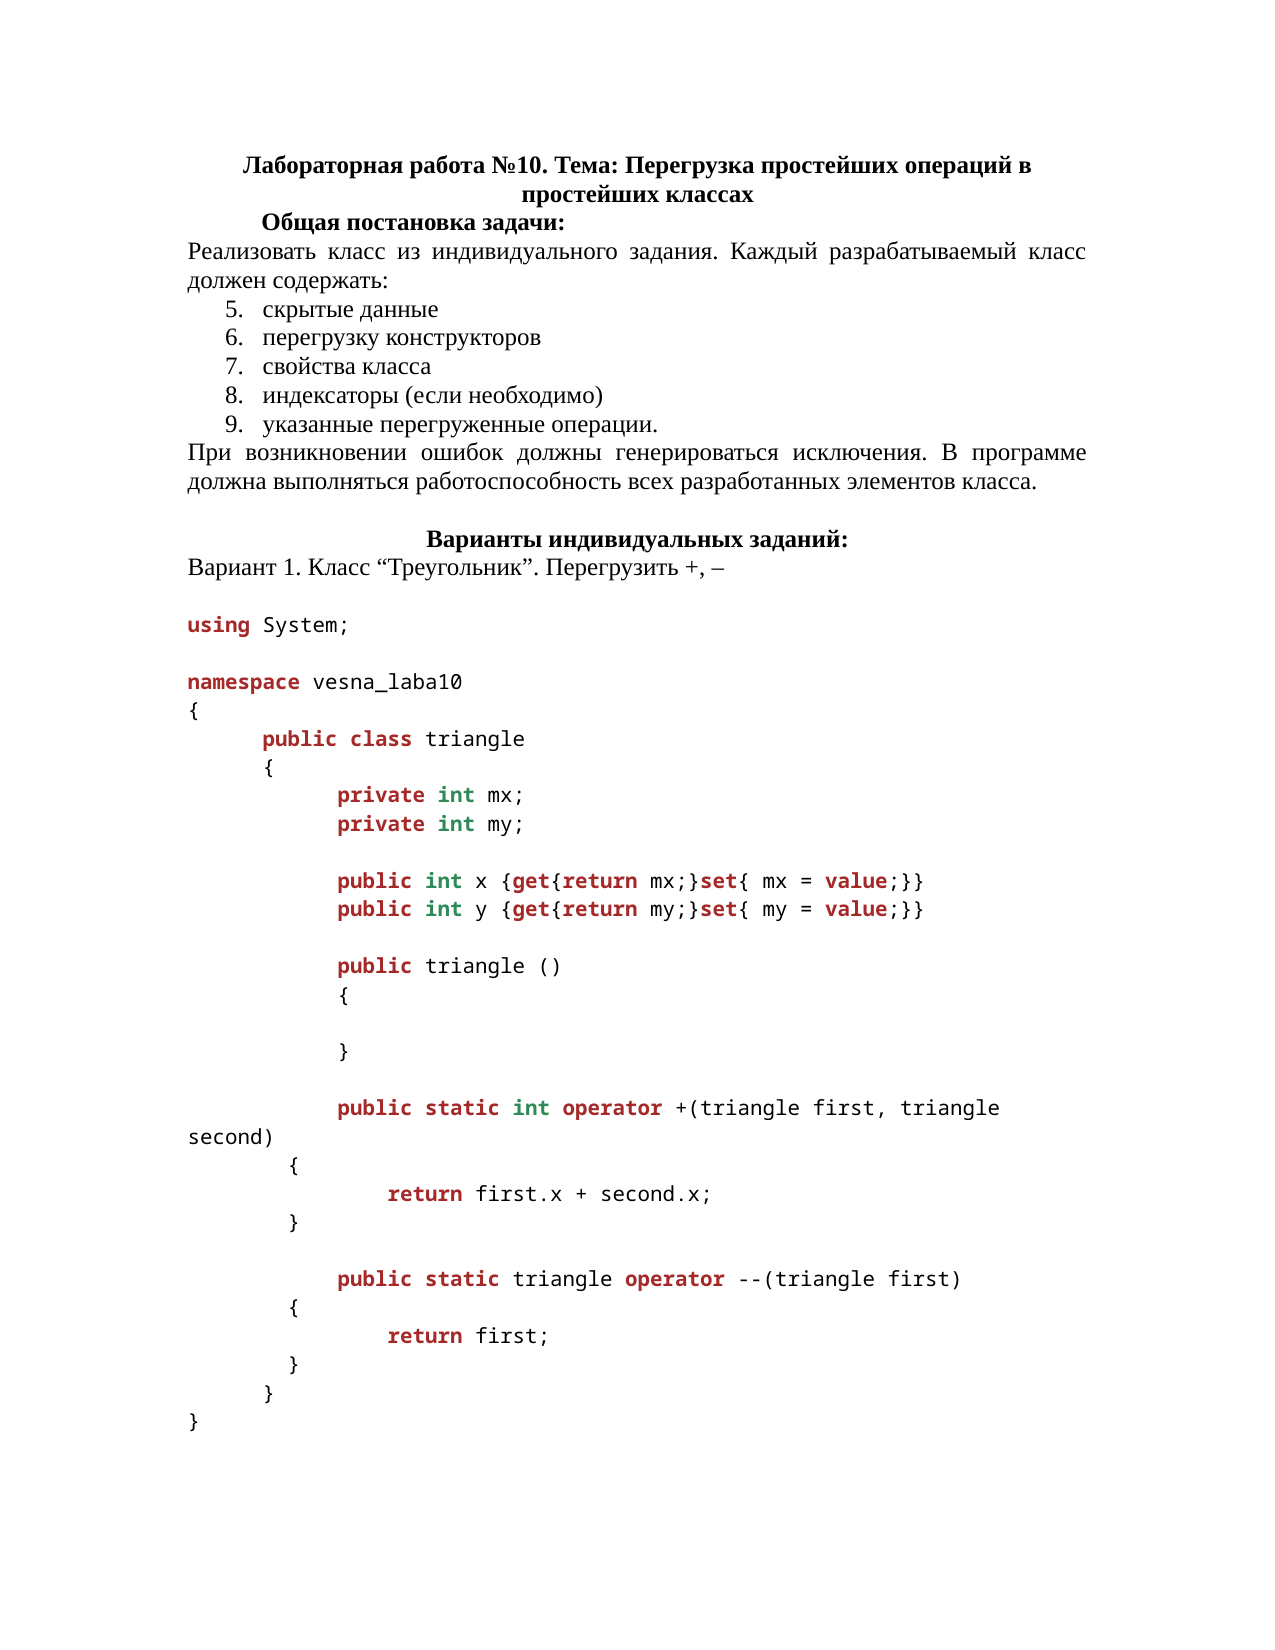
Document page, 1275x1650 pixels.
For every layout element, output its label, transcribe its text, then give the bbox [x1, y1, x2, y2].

text Лабораторная работа №10. Тема: Перегрузка простейших операций в простейших классах [187, 150, 1087, 207]
text Варианты индивидуальных заданий: [187, 524, 1087, 552]
text public static int operator +(triangle first, triangle second) [187, 1093, 1087, 1150]
text return first.x + second.x; [187, 1179, 1087, 1207]
text public class triangle [187, 724, 1087, 752]
text public int y {get{return my;}set{ my = value;}} [187, 894, 1087, 923]
text public static triangle operator --(triangle first) [187, 1264, 1087, 1292]
text } [187, 1207, 1087, 1236]
text private int mx; [187, 781, 1087, 809]
text { [187, 752, 1087, 781]
text При возникновении ошибок должны генерироваться исключения. В программе должна выполняться работоспособность всех разработанных элементов класса. [187, 437, 1087, 495]
text } [187, 1406, 1087, 1435]
list свойства класса [225, 351, 1087, 380]
text return first; [187, 1321, 1087, 1349]
text } [187, 1349, 1087, 1378]
text namespace vesna_laba10 [187, 667, 1087, 695]
text public int x {get{return mx;}set{ mx = value;}} [187, 866, 1087, 894]
text { [187, 980, 1087, 1008]
list скрытые данные [225, 294, 1087, 322]
text Вариант 1. Класс “Треугольник”. Перегрузить +, – [187, 552, 1087, 581]
text { [187, 1292, 1087, 1321]
list индексаторы (если необходимо) [225, 380, 1087, 409]
text private int my; [187, 809, 1087, 837]
list перегрузку конструкторов [225, 322, 1087, 351]
text Реализовать класс из индивидуального задания. Каждый разрабатываемый класс должен содержать: [187, 236, 1087, 294]
text using System; [187, 610, 1087, 638]
text Общая постановка задачи: [187, 207, 1087, 236]
text public triangle () [187, 951, 1087, 980]
text } [187, 1378, 1087, 1406]
text { [187, 695, 1087, 724]
list указанные перегруженные операции. [225, 409, 1087, 437]
text { [187, 1150, 1087, 1179]
text } [187, 1037, 1087, 1065]
